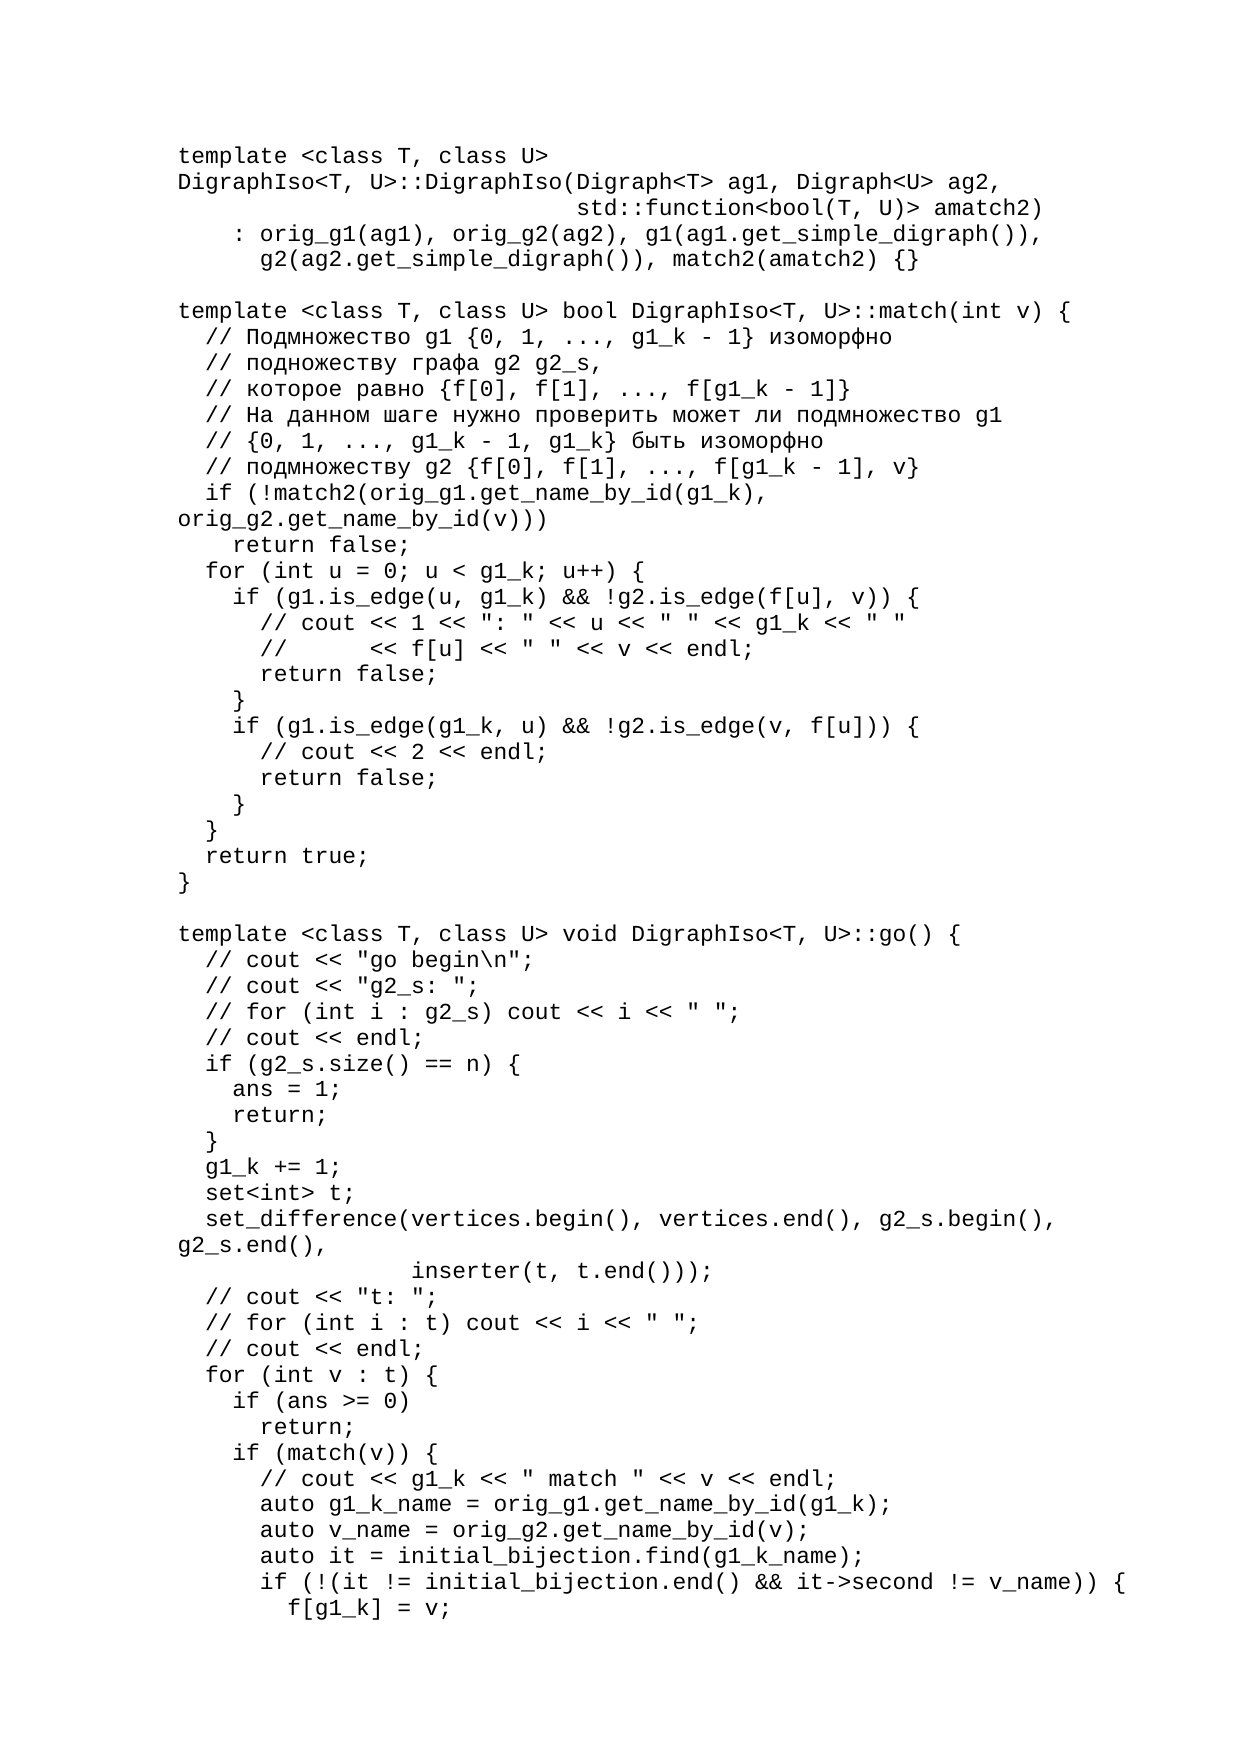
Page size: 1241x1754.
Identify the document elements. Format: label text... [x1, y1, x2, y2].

text template <class T, class U> void DigraphIso<T, U>::go() { [177, 922, 1152, 948]
text return false; [177, 533, 1152, 559]
text // подмножеству g2 {f[0], f[1], ..., f[g1_k - 1], v} [177, 455, 1152, 481]
text : orig_g1(ag1), orig_g2(ag2), g1(ag1.get_simple_digraph()), [177, 222, 1152, 248]
text // cout << 2 << endl; [177, 741, 1152, 767]
text for (int u = 0; u < g1_k; u++) { [177, 559, 1152, 585]
text template <class T, class U> [177, 144, 1152, 170]
text inserter(t, t.end())); [177, 1259, 1152, 1285]
text // for (int i : g2_s) cout << i << " "; [177, 1000, 1152, 1026]
text set_difference(vertices.begin(), vertices.end(), g2_s.begin(), g2_s.end(), [177, 1207, 1152, 1259]
text // {0, 1, ..., g1_k - 1, g1_k} быть изоморфно [177, 429, 1152, 455]
text if (match(v)) { [177, 1441, 1152, 1467]
text if (ans >= 0) [177, 1389, 1152, 1415]
text return; [177, 1415, 1152, 1441]
text // подножеству графа g2 g2_s, [177, 352, 1152, 377]
text if (g1.is_edge(g1_k, u) && !g2.is_edge(v, f[u])) { [177, 715, 1152, 741]
text auto v_name = orig_g2.get_name_by_id(v); [177, 1519, 1152, 1545]
text if (!(it != initial_bijection.end() && it->second != v_name)) { [177, 1571, 1152, 1597]
text if (g2_s.size() == n) { [177, 1052, 1152, 1078]
text } [177, 870, 1152, 896]
text // cout << endl; [177, 1337, 1152, 1363]
text return false; [177, 663, 1152, 689]
text // cout << endl; [177, 1026, 1152, 1052]
text auto it = initial_bijection.find(g1_k_name); [177, 1545, 1152, 1571]
text std::function<bool(T, U)> amatch2) [177, 196, 1152, 222]
text auto g1_k_name = orig_g1.get_name_by_id(g1_k); [177, 1493, 1152, 1519]
text f[g1_k] = v; [177, 1597, 1152, 1622]
text // cout << "g2_s: "; [177, 974, 1152, 1000]
text } [177, 1130, 1152, 1156]
text template <class T, class U> bool DigraphIso<T, U>::match(int v) { [177, 300, 1152, 326]
text return false; [177, 767, 1152, 792]
text // cout << "go begin\n"; [177, 948, 1152, 974]
text g1_k += 1; [177, 1156, 1152, 1182]
text g2(ag2.get_simple_digraph()), match2(amatch2) {} [177, 248, 1152, 274]
text for (int v : t) { [177, 1363, 1152, 1389]
text // Подмножество g1 {0, 1, ..., g1_k - 1} изоморфно [177, 326, 1152, 352]
text } [177, 792, 1152, 818]
text // На данном шаге нужно проверить может ли подмножество g1 [177, 403, 1152, 429]
text return true; [177, 844, 1152, 870]
text } [177, 818, 1152, 844]
text // cout << "t: "; [177, 1285, 1152, 1311]
text DigraphIso<T, U>::DigraphIso(Digraph<T> ag1, Digraph<U> ag2, [177, 170, 1152, 196]
text // cout << 1 << ": " << u << " " << g1_k << " " [177, 611, 1152, 637]
text return; [177, 1104, 1152, 1130]
text if (!match2(orig_g1.get_name_by_id(g1_k), orig_g2.get_name_by_id(v))) [177, 481, 1152, 533]
text // for (int i : t) cout << i << " "; [177, 1311, 1152, 1337]
text if (g1.is_edge(u, g1_k) && !g2.is_edge(f[u], v)) { [177, 585, 1152, 611]
text } [177, 689, 1152, 715]
text ans = 1; [177, 1078, 1152, 1104]
text // cout << g1_k << " match " << v << endl; [177, 1467, 1152, 1493]
text // << f[u] << " " << v << endl; [177, 637, 1152, 663]
text set<int> t; [177, 1182, 1152, 1207]
text // которое равно {f[0], f[1], ..., f[g1_k - 1]} [177, 377, 1152, 403]
